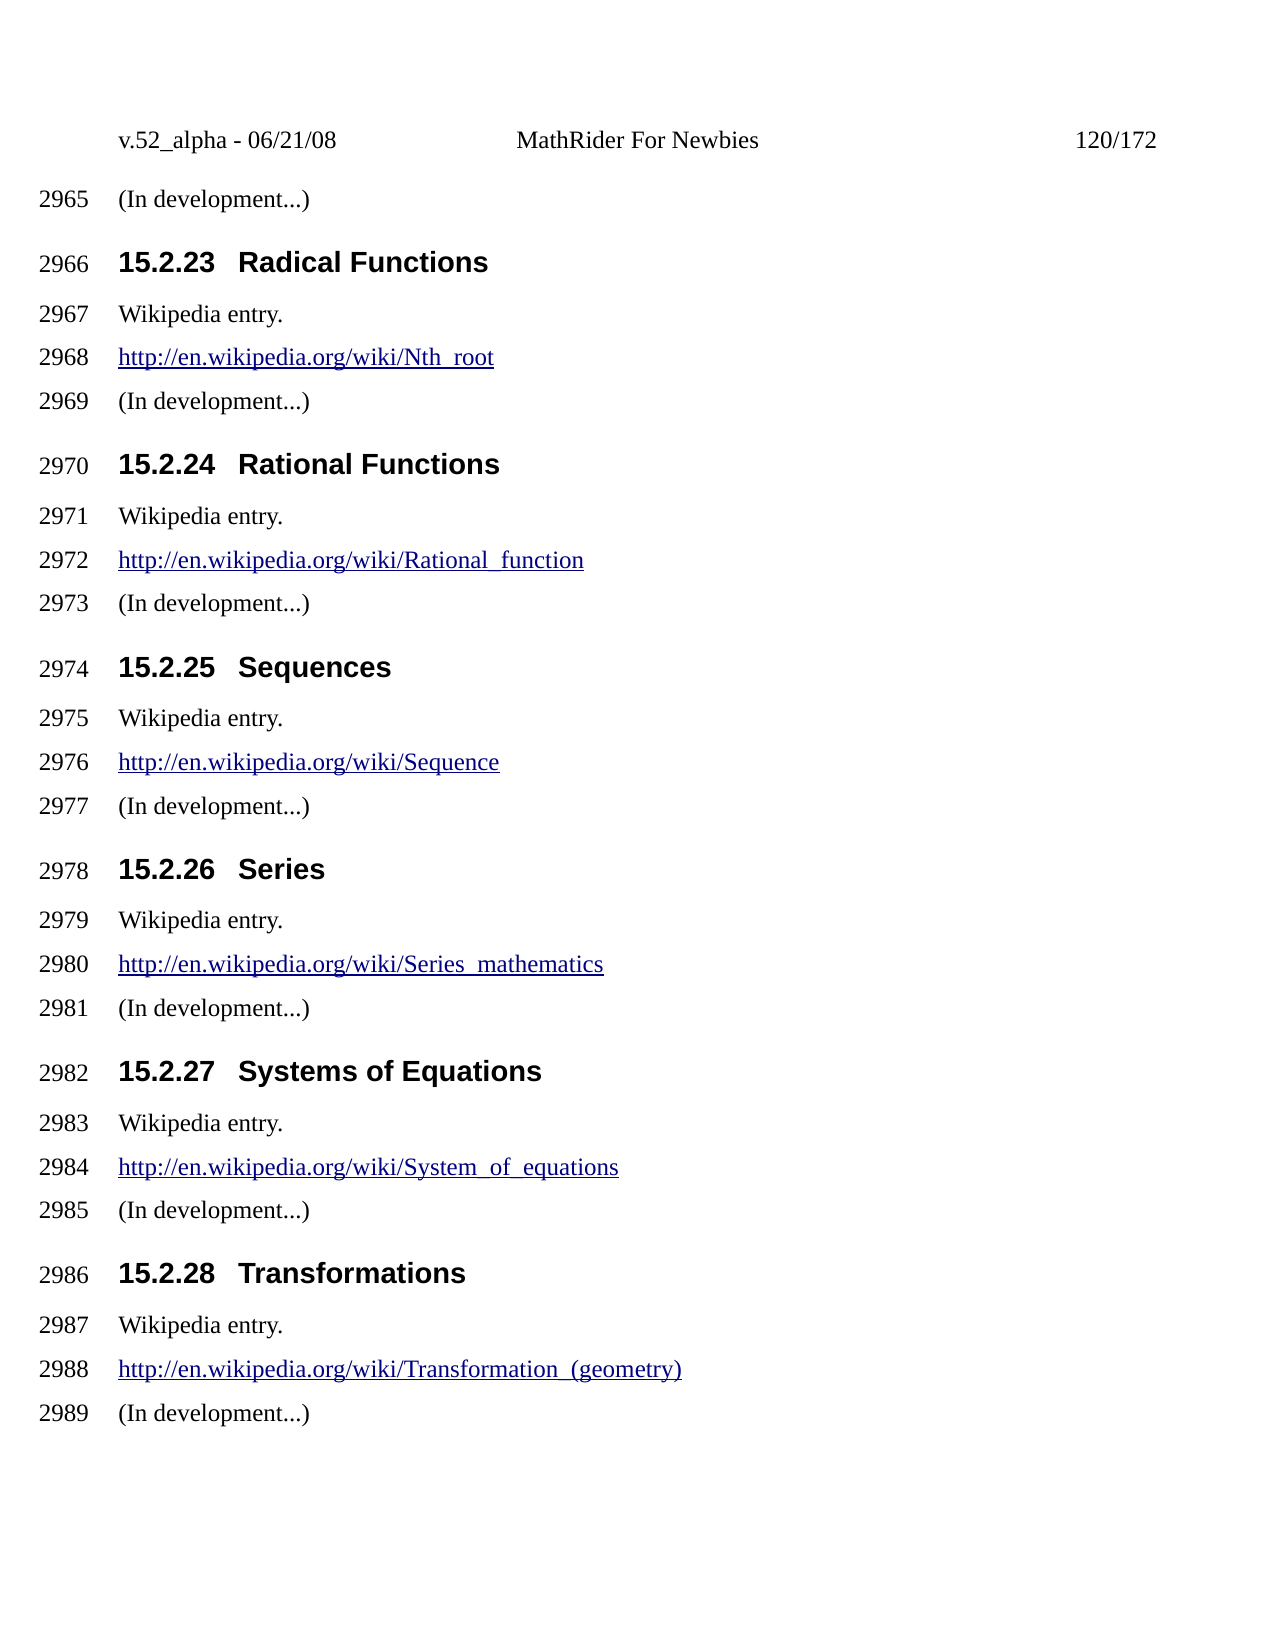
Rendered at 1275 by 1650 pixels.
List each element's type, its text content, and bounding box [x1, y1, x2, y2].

text Wikipedia entry. [118, 703, 1157, 732]
text Wikipedia entry. [118, 1108, 1157, 1137]
text http://en.wikipedia.org/wiki/Series_mathematics [118, 949, 1157, 978]
text http://en.wikipedia.org/wiki/Nth_root [118, 342, 1157, 371]
text http://en.wikipedia.org/wiki/Sequence [118, 747, 1157, 776]
text (In development...) [118, 386, 1157, 415]
text (In development...) [118, 588, 1157, 617]
text Wikipedia entry. [118, 299, 1157, 327]
text (In development...) [118, 1398, 1157, 1426]
text http://en.wikipedia.org/wiki/System_of_equations [118, 1152, 1157, 1180]
text Wikipedia entry. [118, 501, 1157, 530]
subtitle Rational Functions [118, 447, 1157, 481]
subtitle Series [118, 852, 1157, 886]
text Wikipedia entry. [118, 906, 1157, 934]
text (In development...) [118, 993, 1157, 1022]
text (In development...) [118, 1195, 1157, 1224]
text http://en.wikipedia.org/wiki/Rational_function [118, 545, 1157, 573]
subtitle Transformations [118, 1257, 1157, 1290]
text Wikipedia entry. [118, 1310, 1157, 1339]
subtitle Sequences [118, 650, 1157, 683]
subtitle Systems of Equations [118, 1054, 1157, 1088]
text http://en.wikipedia.org/wiki/Transformation_(geometry) [118, 1354, 1157, 1383]
text (In development...) [118, 184, 1157, 213]
subtitle Radical Functions [118, 245, 1157, 279]
text (In development...) [118, 791, 1157, 819]
